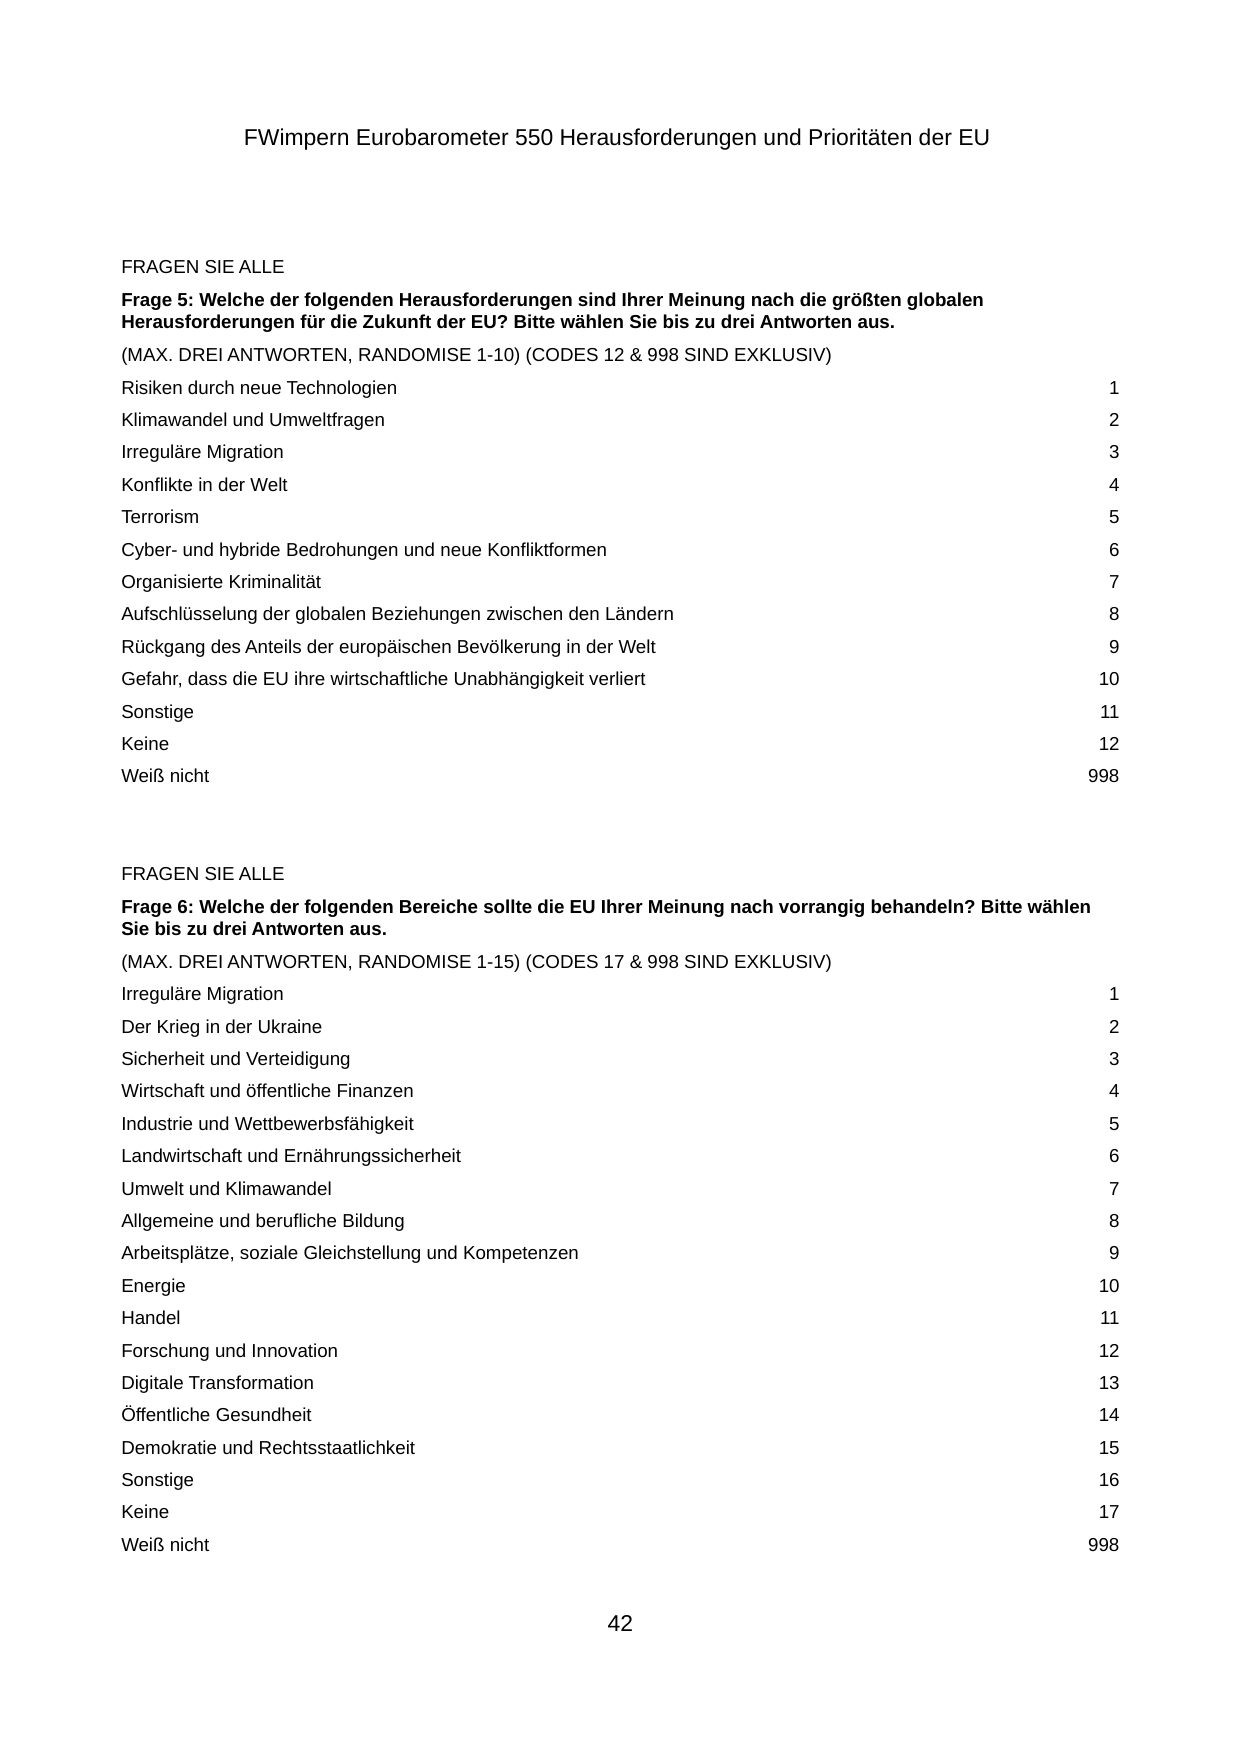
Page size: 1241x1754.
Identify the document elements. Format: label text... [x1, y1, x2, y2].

table_cell Industrie und Wettbewerbsfähigkeit [118, 1107, 1054, 1139]
table_cell Risiken durch neue Technologien [118, 371, 1054, 403]
table_cell Sicherheit und Verteidigung [118, 1043, 1054, 1075]
table_cell 5 [1055, 1107, 1122, 1139]
table_cell [1055, 945, 1122, 978]
table_cell 16 [1055, 1464, 1122, 1496]
table_cell [118, 825, 1054, 857]
table_cell Digitale Transformation [118, 1366, 1054, 1399]
table_cell 8 [1055, 1204, 1122, 1237]
table_cell Rückgang des Anteils der europäischen Bevölkerung in der Welt [118, 630, 1054, 663]
table_cell Allgemeine und berufliche Bildung [118, 1204, 1054, 1237]
table_cell 12 [1055, 1334, 1122, 1366]
table_cell 3 [1055, 436, 1122, 468]
table_cell Weiß nicht [118, 760, 1054, 792]
table_cell (MAX. DREI ANTWORTEN, RANDOMISE 1-15) (CODES 17 & 998 SIND EXKLUSIV) [118, 945, 1054, 978]
table_cell Handel [118, 1302, 1054, 1334]
table_cell 6 [1055, 533, 1122, 565]
table_cell Weiß nicht [118, 1528, 1054, 1561]
table_cell Sonstige [118, 695, 1054, 727]
table_cell [1055, 339, 1122, 371]
table_cell [1055, 825, 1122, 857]
table_cell Umwelt und Klimawandel [118, 1172, 1054, 1204]
table_cell 10 [1055, 663, 1122, 695]
table_cell [1055, 857, 1122, 889]
table_cell Landwirtschaft und Ernährungssicherheit [118, 1140, 1054, 1172]
table_cell 7 [1055, 565, 1122, 598]
table_cell FRAGEN SIE ALLE [118, 857, 1054, 889]
table_cell 11 [1055, 1302, 1122, 1334]
table_cell Irreguläre Migration [118, 436, 1054, 468]
table_cell [1055, 792, 1122, 824]
table_cell Sonstige [118, 1464, 1054, 1496]
table_cell 11 [1055, 695, 1122, 727]
table_cell Gefahr, dass die EU ihre wirtschaftliche Unabhängigkeit verliert [118, 663, 1054, 695]
table_cell Frage 6: Welche der folgenden Bereiche sollte die EU Ihrer Meinung nach vorrangig behandeln? Bitte wählen Sie bis zu drei Antworten aus. [118, 889, 1122, 945]
table_cell [118, 792, 1054, 824]
table_cell 6 [1055, 1140, 1122, 1172]
table_cell 998 [1055, 760, 1122, 792]
table_cell Terrorism [118, 501, 1054, 533]
table_cell 5 [1055, 501, 1122, 533]
table_cell Keine [118, 728, 1054, 760]
table_cell Keine [118, 1496, 1054, 1528]
table_header [1055, 250, 1122, 283]
table_cell Der Krieg in der Ukraine [118, 1010, 1054, 1042]
table_cell (MAX. DREI ANTWORTEN, RANDOMISE 1-10) (CODES 12 & 998 SIND EXKLUSIV) [118, 339, 1054, 371]
table_cell 12 [1055, 728, 1122, 760]
table_cell Wirtschaft und öffentliche Finanzen [118, 1075, 1054, 1107]
table_cell Konflikte in der Welt [118, 468, 1054, 501]
table_cell Organisierte Kriminalität [118, 565, 1054, 598]
table_cell 13 [1055, 1366, 1122, 1399]
table_cell 9 [1055, 1237, 1122, 1269]
table_cell Öffentliche Gesundheit [118, 1399, 1054, 1431]
table_cell 8 [1055, 598, 1122, 630]
table_cell Frage 5: Welche der folgenden Herausforderungen sind Ihrer Meinung nach die größten globalen Herausforderungen für die Zukunft der EU? Bitte wählen Sie bis zu drei Antworten aus. [118, 283, 1122, 339]
table_cell 10 [1055, 1269, 1122, 1302]
table_cell 1 [1055, 978, 1122, 1010]
table_cell 4 [1055, 468, 1122, 501]
table_cell 7 [1055, 1172, 1122, 1204]
table_cell 9 [1055, 630, 1122, 663]
table_cell 998 [1055, 1528, 1122, 1561]
table_cell 2 [1055, 1010, 1122, 1042]
table_cell 2 [1055, 404, 1122, 436]
table_cell 4 [1055, 1075, 1122, 1107]
table_cell Irreguläre Migration [118, 978, 1054, 1010]
table_cell 1 [1055, 371, 1122, 403]
table_cell Demokratie und Rechtsstaatlichkeit [118, 1431, 1054, 1463]
table_header FRAGEN SIE ALLE [118, 250, 1054, 283]
table_cell Arbeitsplätze, soziale Gleichstellung und Kompetenzen [118, 1237, 1054, 1269]
table_cell 15 [1055, 1431, 1122, 1463]
table_cell Forschung und Innovation [118, 1334, 1054, 1366]
table_cell Cyber- und hybride Bedrohungen und neue Konfliktformen [118, 533, 1054, 565]
table_cell Energie [118, 1269, 1054, 1302]
table_cell 14 [1055, 1399, 1122, 1431]
table_cell Aufschlüsselung der globalen Beziehungen zwischen den Ländern [118, 598, 1054, 630]
table_cell 3 [1055, 1043, 1122, 1075]
table_cell Klimawandel und Umweltfragen [118, 404, 1054, 436]
table_cell 17 [1055, 1496, 1122, 1528]
